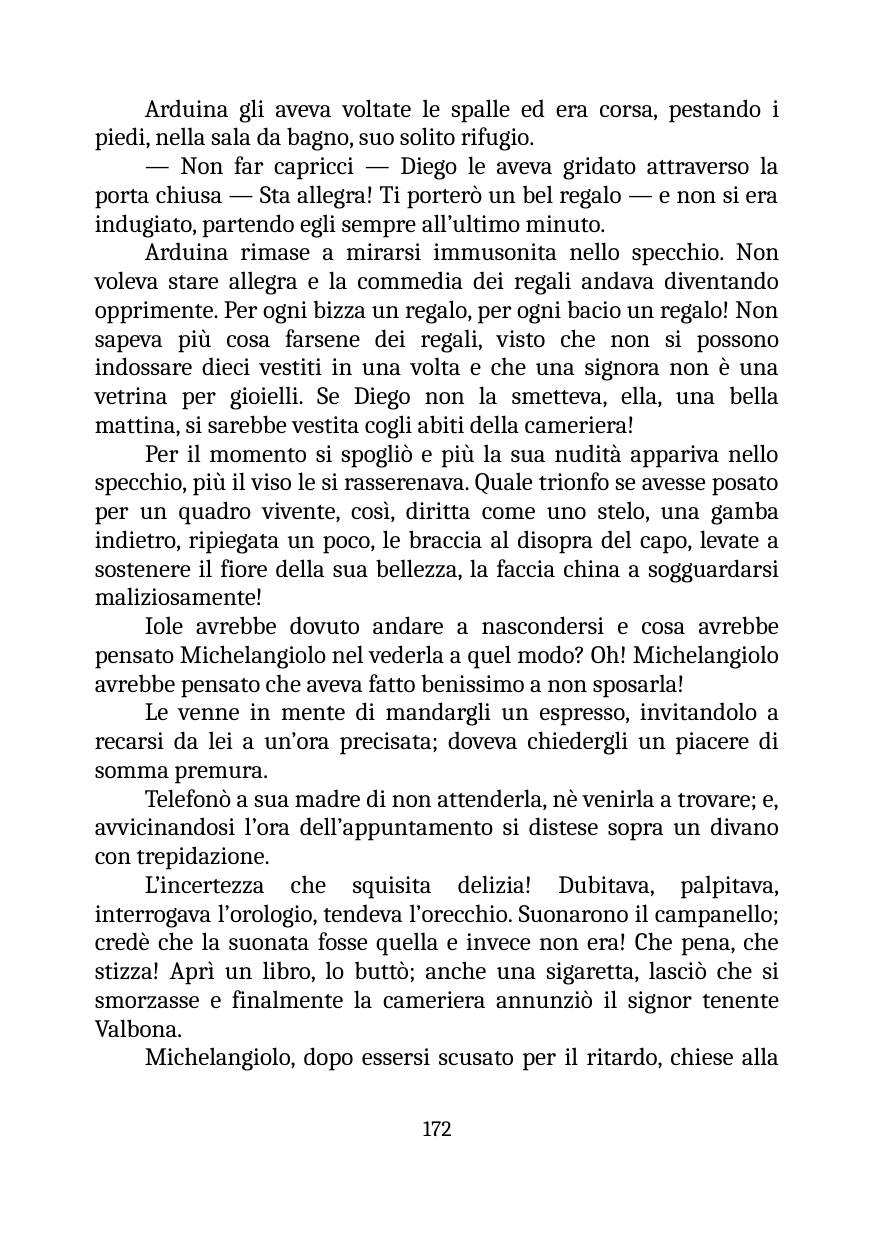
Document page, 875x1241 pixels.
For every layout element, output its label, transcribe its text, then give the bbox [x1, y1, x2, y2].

text Per il momento si spogliò e più la sua nudità appariva nello specchio, più il viso le si rasserenava. Quale trionfo se avesse posato per un quadro vivente, così, diritta come uno stelo, una gamba indietro, ripiegata un poco, le braccia al disopra del capo, levate a sostenere il fiore della sua bellezza, la faccia china a sogguardarsi maliziosamente! [94, 439, 779, 612]
text Michelangiolo, dopo essersi scusato per il ritardo, chiese alla [94, 1043, 779, 1072]
text L’incertezza che squisita delizia! Dubitava, palpitava, interrogava l’orologio, tendeva l’orecchio. Suonarono il campanello; credè che la suonata fosse quella e invece non era! Che pena, che stizza! Aprì un libro, lo buttò; anche una sigaretta, lasciò che si smorzasse e finalmente la cameriera annunziò il signor tenente Valbona. [94, 871, 779, 1043]
text Le venne in mente di mandargli un espresso, invitandolo a recarsi da lei a un’ora precisata; doveva chiedergli un piacere di somma premura. [94, 698, 779, 784]
text Arduina rimase a mirarsi immusonita nello specchio. Non voleva stare allegra e la commedia dei regali andava diventando opprimente. Per ogni bizza un regalo, per ogni bacio un regalo! Non sapeva più cosa farsene dei regali, visto che non si possono indossare dieci vestiti in una volta e che una signora non è una vetrina per gioielli. Se Diego non la smetteva, ella, una bella mattina, si sarebbe vestita cogli abiti della cameriera! [94, 238, 779, 439]
text — Non far capricci — Diego le aveva gridato attraverso la porta chiusa — Sta allegra! Ti porterò un bel regalo — e non si era indugiato, partendo egli sempre all’ultimo minuto. [94, 152, 779, 238]
text Arduina gli aveva voltate le spalle ed era corsa, pestando i piedi, nella sala da bagno, suo solito rifugio. [94, 94, 779, 152]
text Telefonò a sua madre di non attenderla, nè venirla a trovare; e, avvicinandosi l’ora dell’appuntamento si distese sopra un divano con trepidazione. [94, 784, 779, 871]
text Iole avrebbe dovuto andare a nascondersi e cosa avrebbe pensato Michelangiolo nel vederla a quel modo? Oh! Michelangiolo avrebbe pensato che aveva fatto benissimo a non sposarla! [94, 612, 779, 698]
